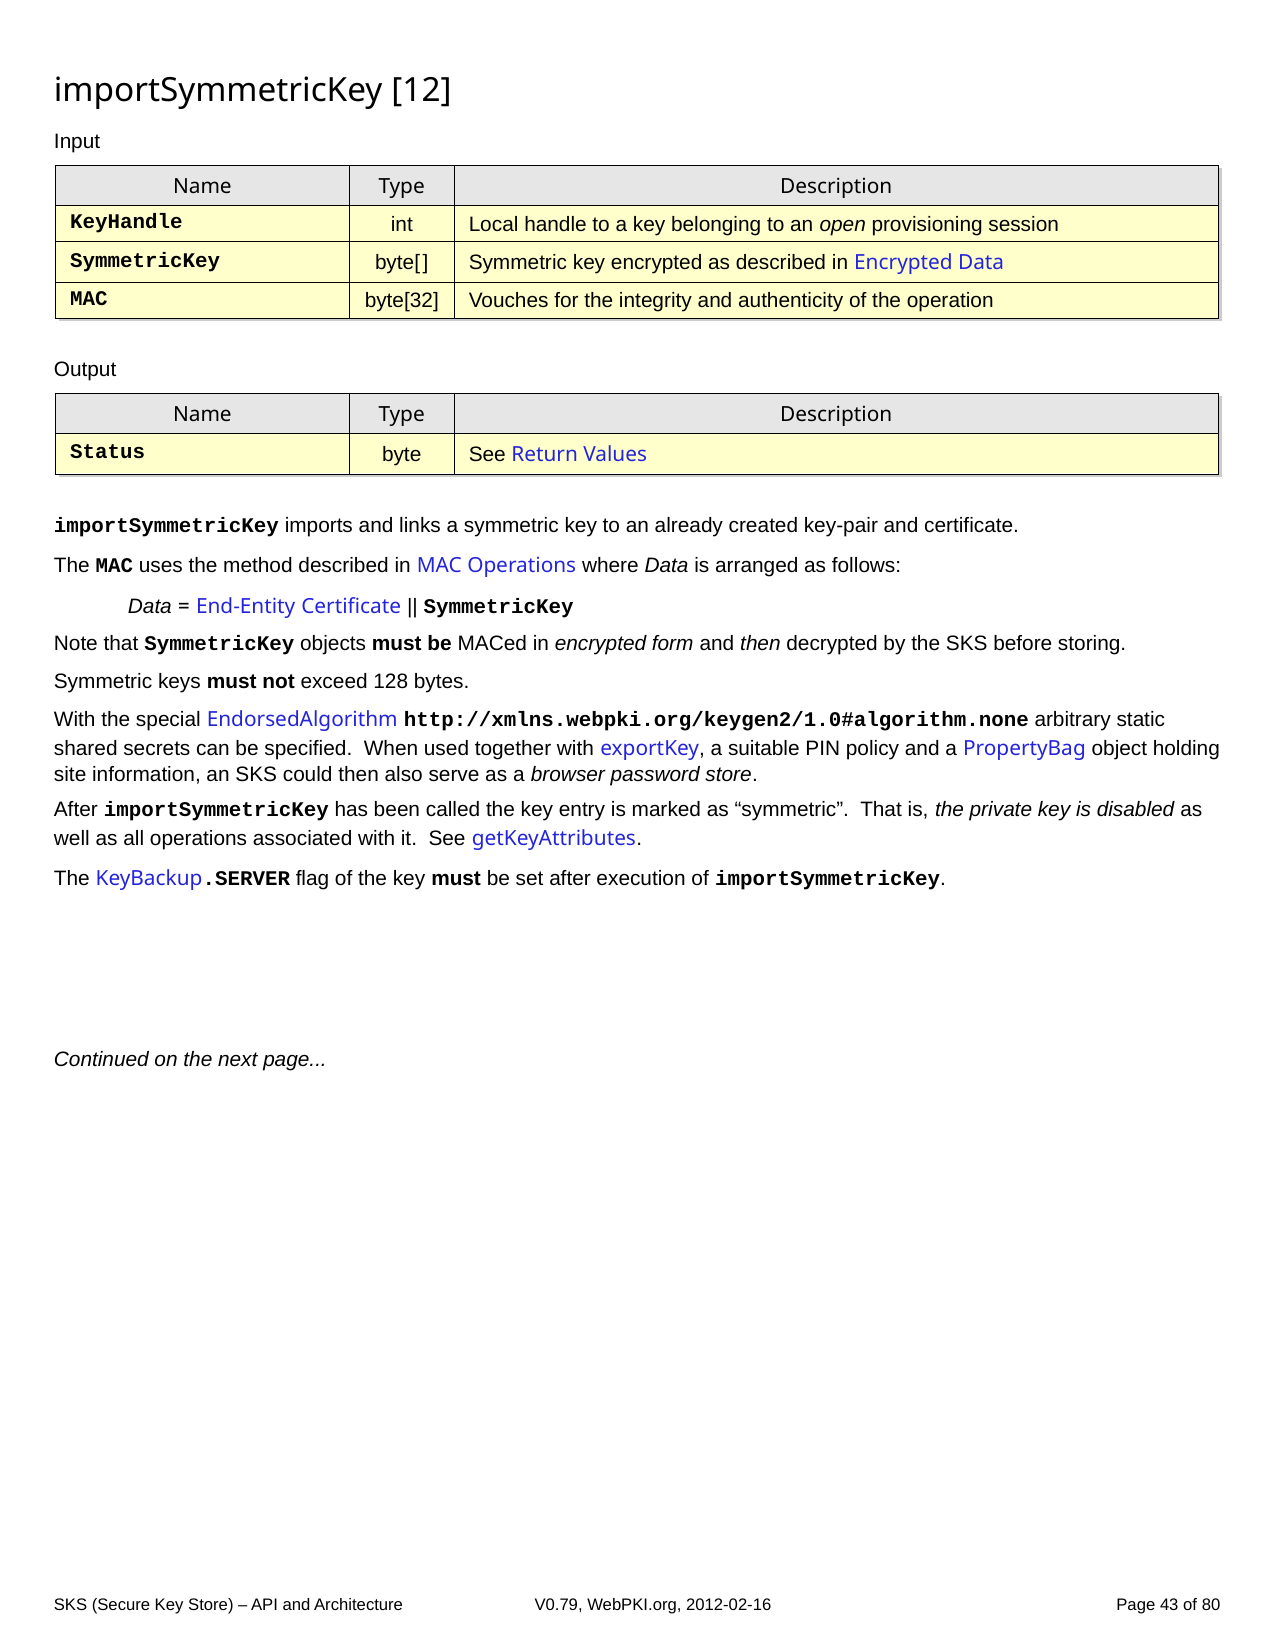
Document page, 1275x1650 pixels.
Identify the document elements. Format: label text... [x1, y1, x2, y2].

text The MAC uses the method described in MAC Operations where Data is arranged as follows: [54, 551, 1221, 579]
table_header Name [56, 394, 349, 433]
text Data = End-Entity Certificate || SymmetricKey [54, 591, 1221, 619]
text importSymmetricKey imports and links a symmetric key to an already created key-pair and certificate. [54, 513, 1221, 539]
table_cell byte [350, 434, 454, 473]
table_header Description [455, 166, 1218, 205]
table_cell byte⁮[ ] [350, 242, 454, 282]
text Note that SymmetricKey objects must be MACed in encrypted form and then decrypted by the SKS before storing. [54, 631, 1221, 657]
table_header Description [455, 394, 1218, 433]
table_cell SymmetricKey [56, 242, 349, 282]
subtitle importSymmetricKey [12] [54, 66, 1221, 111]
text The KeyBackup.SERVER flag of the key must be set after execution of importSymmetricKey. [54, 863, 1221, 892]
table_header Type [350, 394, 454, 433]
text Symmetric keys must not exceed 128 bytes. [54, 669, 1221, 693]
table_cell Local handle to a key belonging to an open provisioning session [455, 206, 1218, 241]
table_cell int [350, 206, 454, 241]
table_cell Vouches for the integrity and authenticity of the operation [455, 283, 1218, 318]
table_cell See Return Values [455, 434, 1218, 473]
text Output [54, 357, 1221, 381]
text Continued on the next page... [54, 1046, 1221, 1070]
text After importSymmetricKey has been called the key entry is marked as “symmetric”. That is, the private key is disabled as well as all operations associated with it. See getKeyAttributes. [54, 797, 1221, 851]
table_cell MAC [56, 283, 349, 318]
table_cell byte⁮[32] [350, 283, 454, 318]
text Input [54, 129, 1221, 153]
table_cell KeyHandle [56, 206, 349, 241]
table_header Type [350, 166, 454, 205]
text With the special EndorsedAlgorithm http://xmlns.webpki.org/keygen2/1.0#algorithm.none arbitrary static shared secrets can be specified. When used together with exportKey, a suitable PIN policy and a PropertyBag object holding site information, an SKS could then also serve as a browser password store. [54, 704, 1221, 785]
table_cell Status [56, 434, 349, 473]
table_cell Symmetric key encrypted as described in Encrypted Data [455, 242, 1218, 282]
table_header Name [56, 166, 349, 205]
